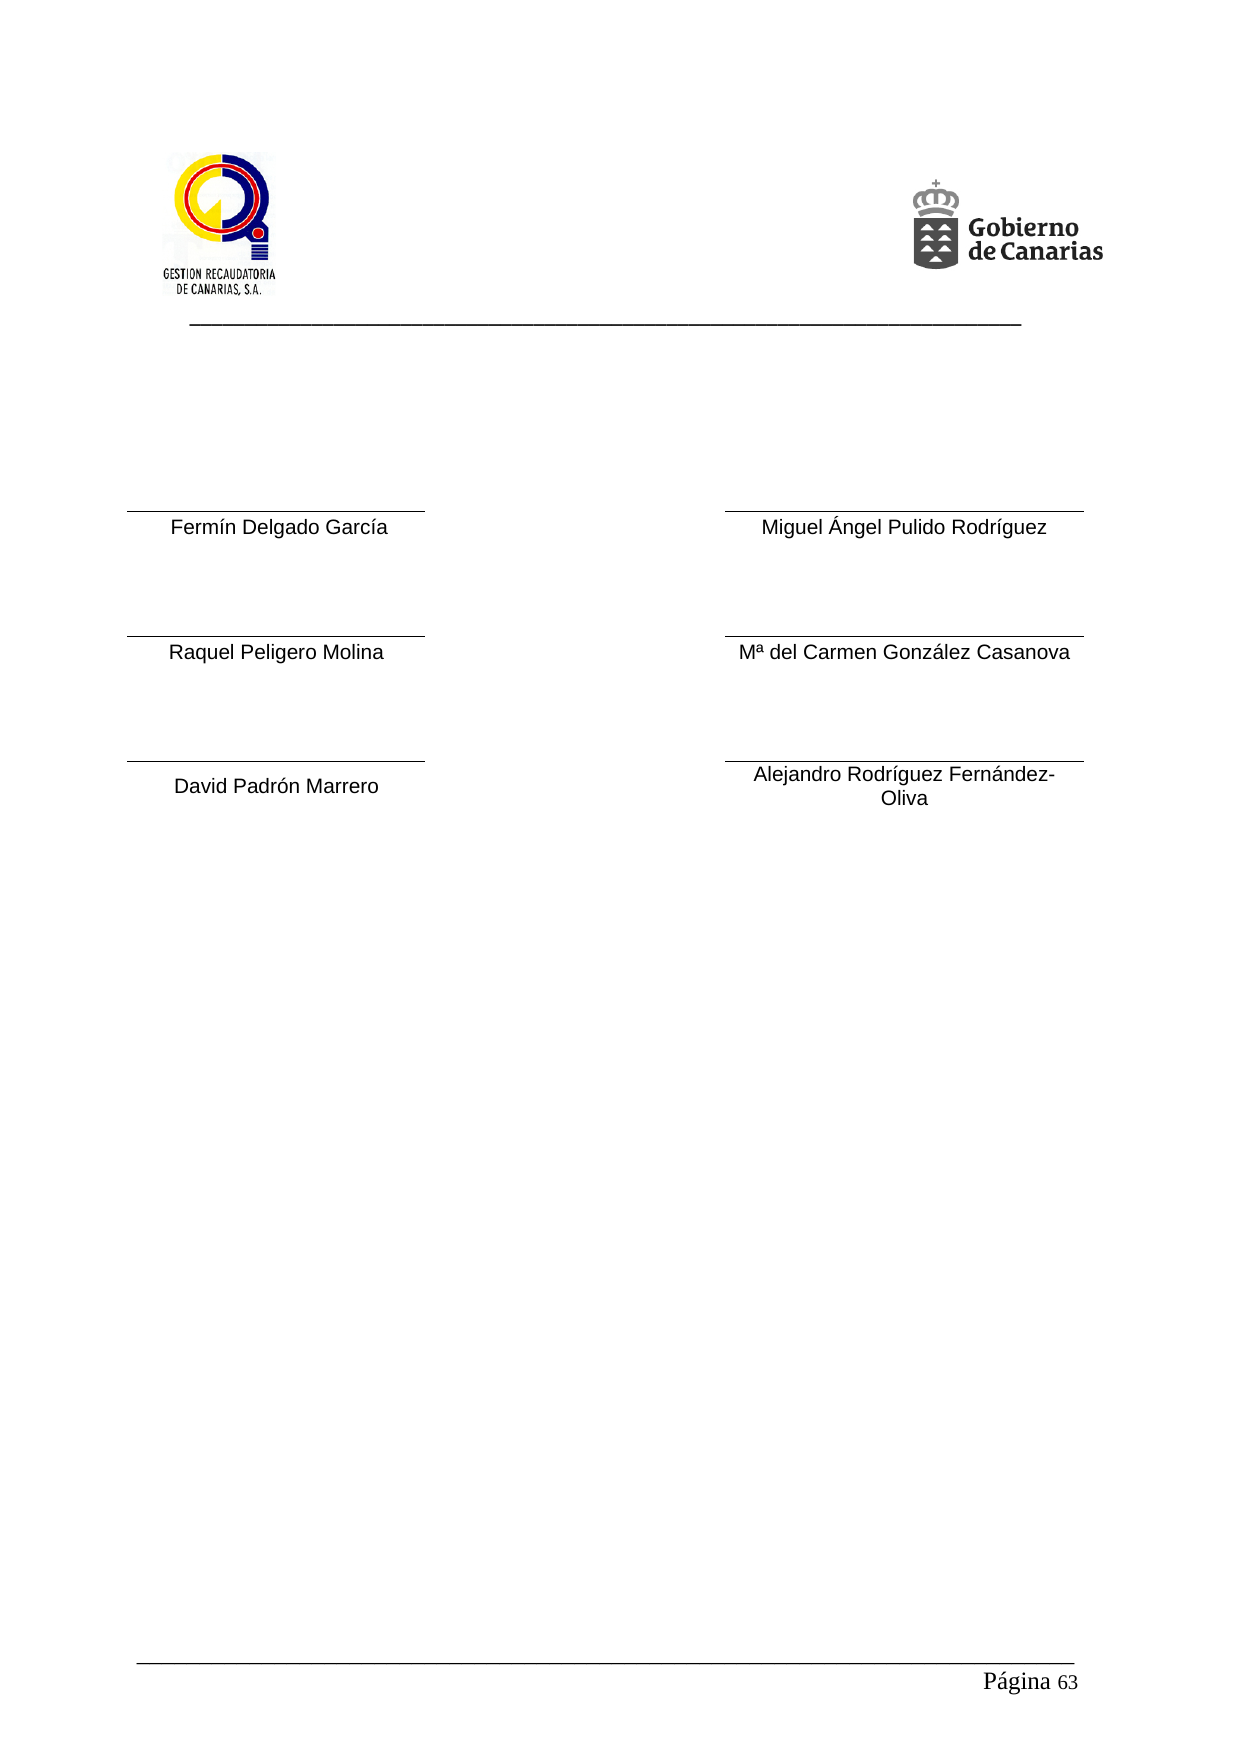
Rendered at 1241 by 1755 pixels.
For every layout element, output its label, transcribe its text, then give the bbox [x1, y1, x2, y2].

table_cell [725, 667, 1083, 698]
table_cell [600, 511, 725, 542]
table_cell [725, 699, 1083, 730]
table_cell [725, 605, 1083, 636]
table_cell Raquel Peligero Molina [127, 637, 425, 667]
table_cell Fermín Delgado García [127, 512, 425, 542]
table_header [725, 480, 1083, 511]
table_cell [127, 605, 425, 636]
table_cell [600, 542, 725, 573]
table_cell [425, 605, 600, 636]
table_cell [425, 542, 600, 573]
table_cell Mª del Carmen González Casanova [725, 637, 1083, 667]
table_cell [425, 699, 600, 730]
table_cell [600, 730, 725, 761]
table_cell [725, 574, 1083, 605]
table_cell [725, 730, 1083, 761]
table_cell [425, 730, 600, 761]
table_header [600, 480, 725, 511]
table_cell David Padrón Marrero [127, 762, 425, 810]
table_cell [600, 636, 725, 667]
table_cell [425, 636, 600, 667]
table_cell [425, 667, 600, 698]
table_cell [127, 667, 425, 698]
table_cell [600, 605, 725, 636]
table_cell [127, 730, 425, 761]
table_cell Miguel Ángel Pulido Rodríguez [725, 512, 1083, 542]
table_header [425, 480, 600, 511]
table_cell Alejandro Rodríguez Fernández-Oliva [725, 762, 1083, 810]
table_cell [127, 542, 425, 573]
table_cell [425, 574, 600, 605]
table_cell [127, 699, 425, 730]
table_cell [600, 574, 725, 605]
table_cell [725, 542, 1083, 573]
table_cell [425, 511, 600, 542]
table_cell [600, 699, 725, 730]
table_header [127, 480, 425, 511]
table_cell [127, 574, 425, 605]
table_cell [425, 761, 600, 810]
table_cell [600, 667, 725, 698]
table_cell [600, 761, 725, 810]
